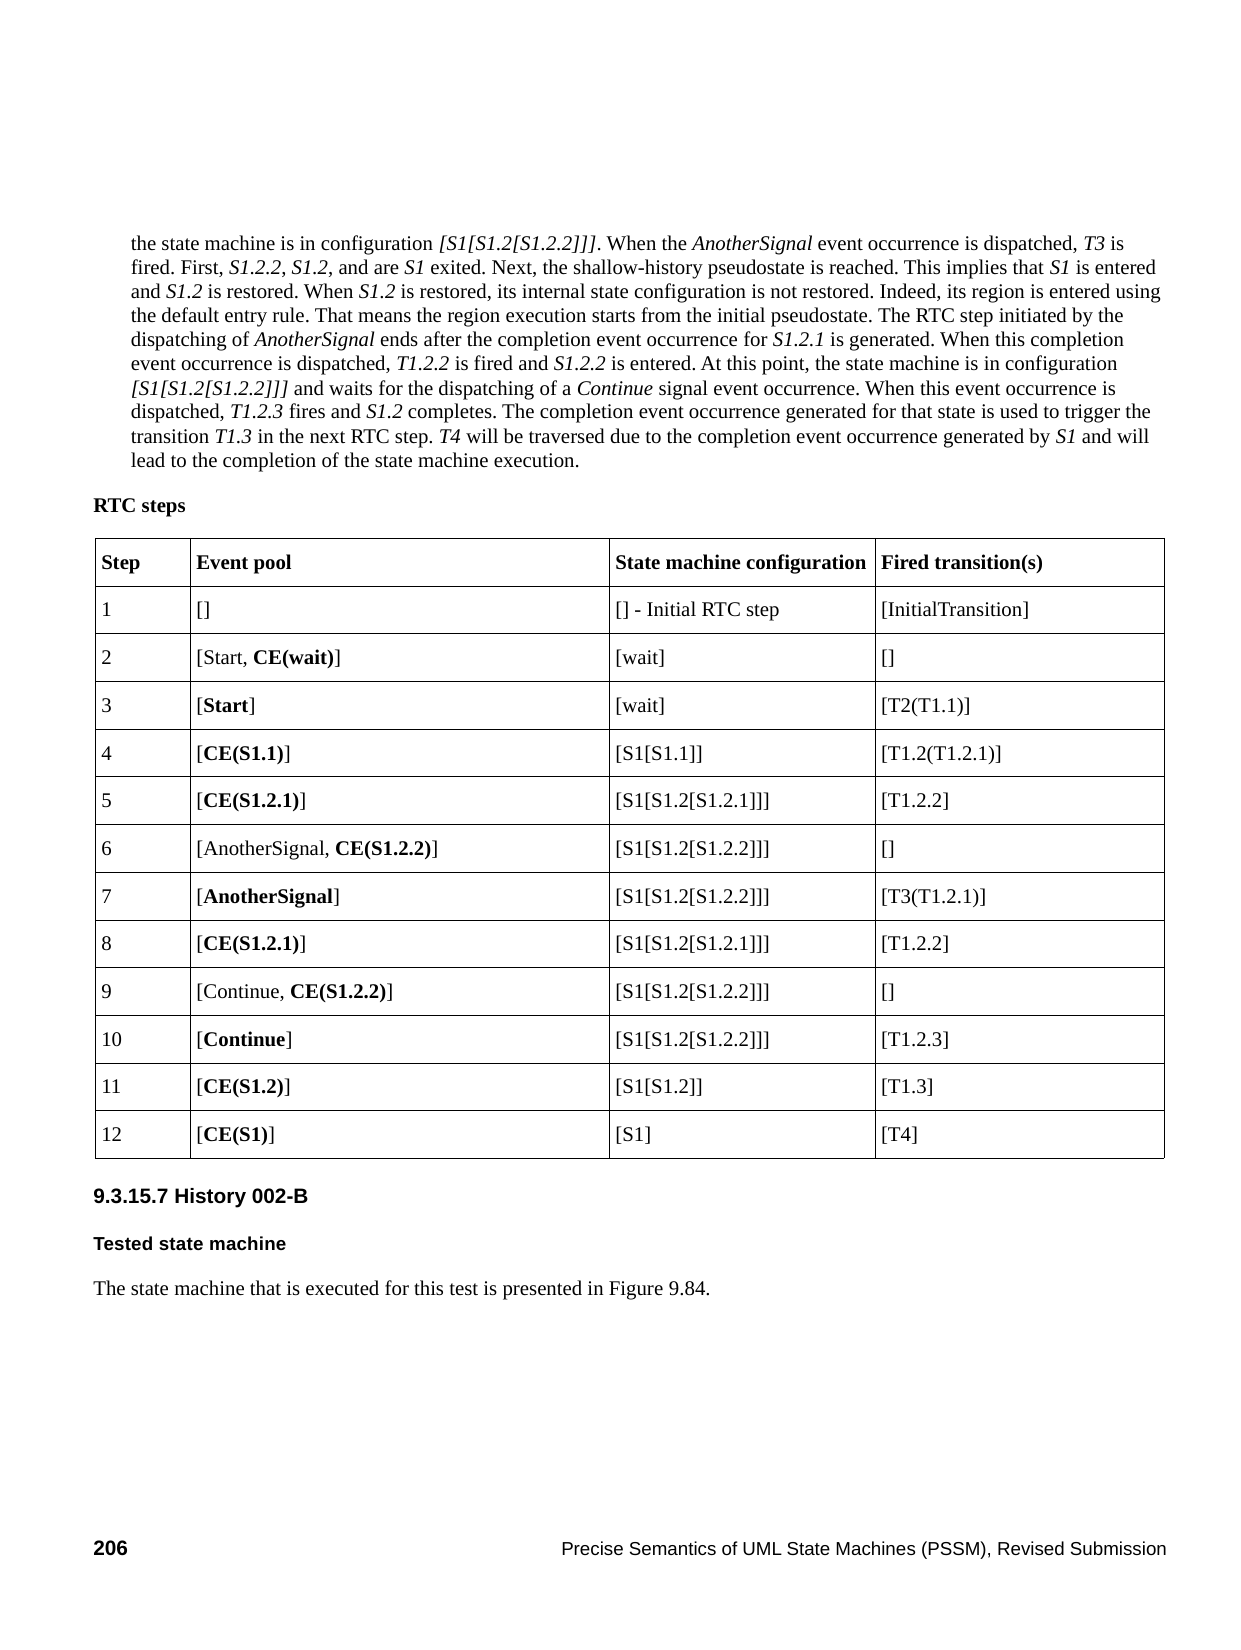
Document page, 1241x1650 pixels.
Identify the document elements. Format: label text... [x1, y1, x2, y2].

table_cell [S1[S1.2[S1.2.2]]] [610, 968, 875, 1015]
table_cell [Start, CE(wait)] [191, 634, 609, 681]
table_header Event pool [191, 539, 609, 586]
subtitle History 002-B [93, 1183, 1164, 1208]
table_cell [Continue, CE(S1.2.2)] [191, 968, 609, 1015]
table_cell [] - Initial RTC step [610, 587, 875, 633]
table_cell [CE(S1.1)] [191, 730, 609, 776]
table_cell [CE(S1.2.1)] [191, 777, 609, 824]
text The state machine that is executed for this test is presented in Figure 9.84. [93, 1276, 1164, 1300]
table_cell [S1[S1.2[S1.2.2]]] [610, 873, 875, 919]
table_cell [T3(T1.2.1)] [876, 873, 1164, 919]
table_cell [AnotherSignal] [191, 873, 609, 919]
table_cell [AnotherSignal, CE(S1.2.2)] [191, 825, 609, 872]
table_cell [InitialTransition] [876, 587, 1164, 633]
table_cell [T1.3] [876, 1064, 1164, 1110]
table_cell [T1.2.2] [876, 777, 1164, 824]
table_cell [S1[S1.2[S1.2.2]]] [610, 1016, 875, 1063]
table_cell [CE(S1)] [191, 1111, 609, 1158]
table_cell [S1] [610, 1111, 875, 1158]
table_cell 12 [96, 1111, 190, 1158]
table_header Step [96, 539, 190, 586]
table_cell [S1[S1.2[S1.2.1]]] [610, 777, 875, 824]
table_cell [Start] [191, 682, 609, 729]
table_cell [] [191, 587, 609, 633]
table_cell [T1.2.3] [876, 1016, 1164, 1063]
table_cell 9 [96, 968, 190, 1015]
table_cell 10 [96, 1016, 190, 1063]
table_cell [S1[S1.2[S1.2.2]]] [610, 825, 875, 872]
table_cell [wait] [610, 634, 875, 681]
text RTC steps [93, 493, 1164, 517]
table_cell 6 [96, 825, 190, 872]
text the state machine is in configuration [S1[S1.2[S1.2.2]]]. When the AnotherSignal event occurrence is dispatched, T3 is fired. First, S1.2.2, S1.2, and are S1 exited. Next, the shallow-history pseudostate is reached. This implies that S1 is entered and S1.2 is restored. When S1.2 is restored, its internal state configuration is not restored. Indeed, its region is entered using the default entry rule. That means the region execution starts from the initial pseudostate. The RTC step initiated by the dispatching of AnotherSignal ends after the completion event occurrence for S1.2.1 is generated. When this completion event occurrence is dispatched, T1.2.2 is fired and S1.2.2 is entered. At this point, the state machine is in configuration [S1[S1.2[S1.2.2]]] and waits for the dispatching of a Continue signal event occurrence. When this event occurrence is dispatched, T1.2.3 fires and S1.2 completes. The completion event occurrence generated for that state is used to trigger the transition T1.3 in the next RTC step. T4 will be traversed due to the completion event occurrence generated by S1 and will lead to the completion of the state machine execution. [131, 231, 1164, 472]
table_cell [T2(T1.1)] [876, 682, 1164, 729]
table_cell [Continue] [191, 1016, 609, 1063]
table_cell [] [876, 634, 1164, 681]
table_header State machine configuration [610, 539, 875, 586]
table_cell [T1.2.2] [876, 921, 1164, 967]
subtitle Tested state machine [93, 1233, 1164, 1255]
table_cell 11 [96, 1064, 190, 1110]
table_cell [] [876, 825, 1164, 872]
table_cell [wait] [610, 682, 875, 729]
table_cell [CE(S1.2)] [191, 1064, 609, 1110]
table_cell [S1[S1.1]] [610, 730, 875, 776]
table_cell 5 [96, 777, 190, 824]
table_cell 3 [96, 682, 190, 729]
table_cell [T1.2(T1.2.1)] [876, 730, 1164, 776]
table_cell [S1[S1.2[S1.2.1]]] [610, 921, 875, 967]
table_cell 7 [96, 873, 190, 919]
table_cell 8 [96, 921, 190, 967]
table_cell [T4] [876, 1111, 1164, 1158]
table_cell [S1[S1.2]] [610, 1064, 875, 1110]
table_header Fired transition(s) [876, 539, 1164, 586]
table_cell [] [876, 968, 1164, 1015]
table_cell 1 [96, 587, 190, 633]
table_cell 4 [96, 730, 190, 776]
table_cell [CE(S1.2.1)] [191, 921, 609, 967]
table_cell 2 [96, 634, 190, 681]
